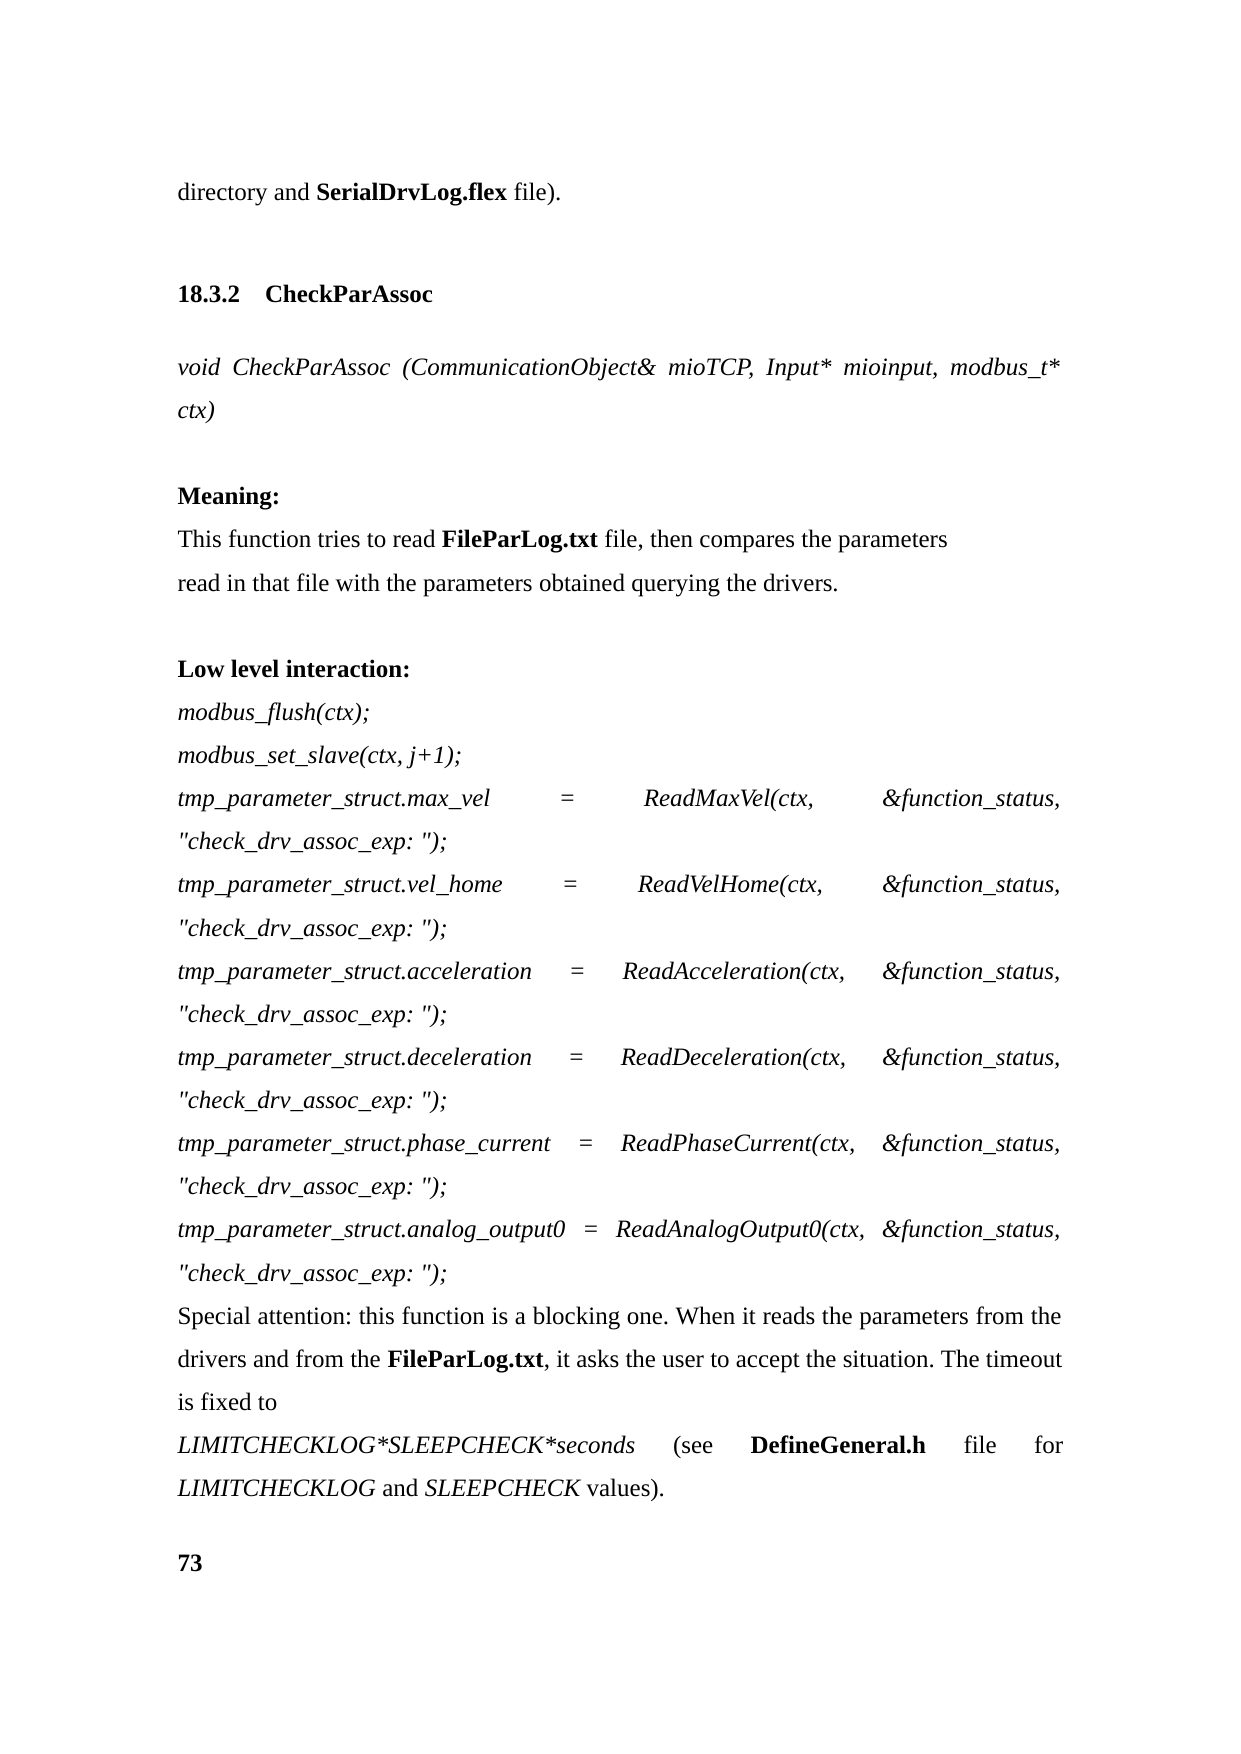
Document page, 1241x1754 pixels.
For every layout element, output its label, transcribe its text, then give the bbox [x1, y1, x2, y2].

text tmp_parameter_struct.phase_current = ReadPhaseCurrent(ctx, &function_status, "check_drv_assoc_exp: "); [177, 1128, 1063, 1200]
text tmp_parameter_struct.deceleration = ReadDeceleration(ctx, &function_status, "check_drv_assoc_exp: "); [177, 1042, 1063, 1114]
text read in that file with the parameters obtained querying the drivers. [177, 568, 1063, 596]
text tmp_parameter_struct.acceleration = ReadAcceleration(ctx, &function_status, "check_drv_assoc_exp: "); [177, 956, 1063, 1028]
text modbus_set_slave(ctx, j+1); [177, 740, 1063, 769]
text tmp_parameter_struct.analog_output0 = ReadAnalogOutput0(ctx, &function_status, "check_drv_assoc_exp: "); [177, 1214, 1063, 1286]
text Special attention: this function is a blocking one. When it reads the parameters from the drivers and from the FileParLog.txt, it asks the user to accept the situation. The timeout is fixed to [177, 1301, 1063, 1416]
text directory and SerialDrvLog.flex file). [177, 177, 1063, 206]
text void CheckParAssoc (CommunicationObject& mioTCP, Input* mioinput, modbus_t* ctx) [177, 352, 1063, 424]
text Meaning: [177, 481, 1063, 510]
text LIMITCHECKLOG*SLEEPCHECK*seconds (see DefineGeneral.h file for LIMITCHECKLOG and SLEEPCHECK values). [177, 1430, 1063, 1502]
text tmp_parameter_struct.max_vel = ReadMaxVel(ctx, &function_status, "check_drv_assoc_exp: "); [177, 783, 1063, 855]
text This function tries to read FileParLog.txt file, then compares the parameters [177, 524, 1063, 553]
text modbus_flush(ctx); [177, 697, 1063, 726]
text Low level interaction: [177, 654, 1063, 683]
subtitle CheckParAssoc [177, 279, 1063, 308]
text tmp_parameter_struct.vel_home = ReadVelHome(ctx, &function_status, "check_drv_assoc_exp: "); [177, 869, 1063, 941]
